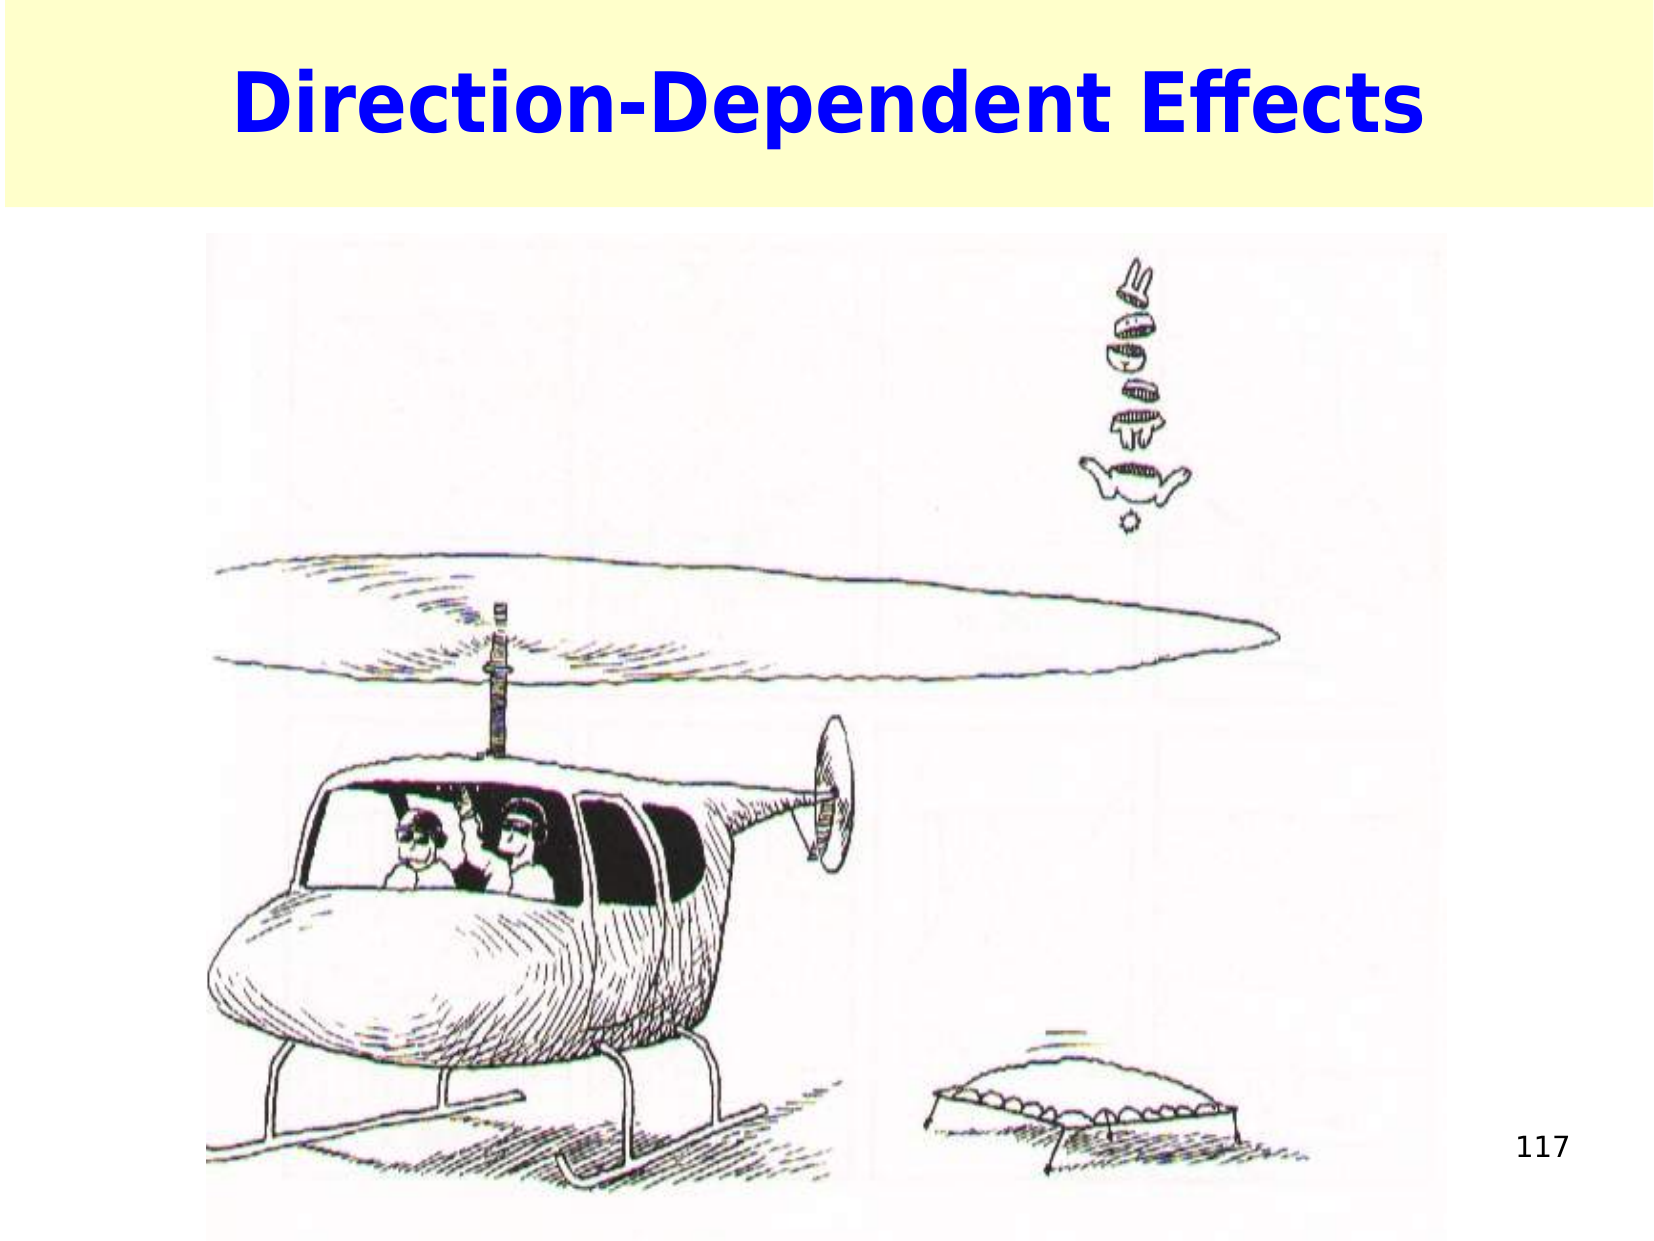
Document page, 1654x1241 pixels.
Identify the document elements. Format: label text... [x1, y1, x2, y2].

picture [206, 233, 1447, 1241]
title Direction-Dependent Effects [5, 0, 1654, 208]
